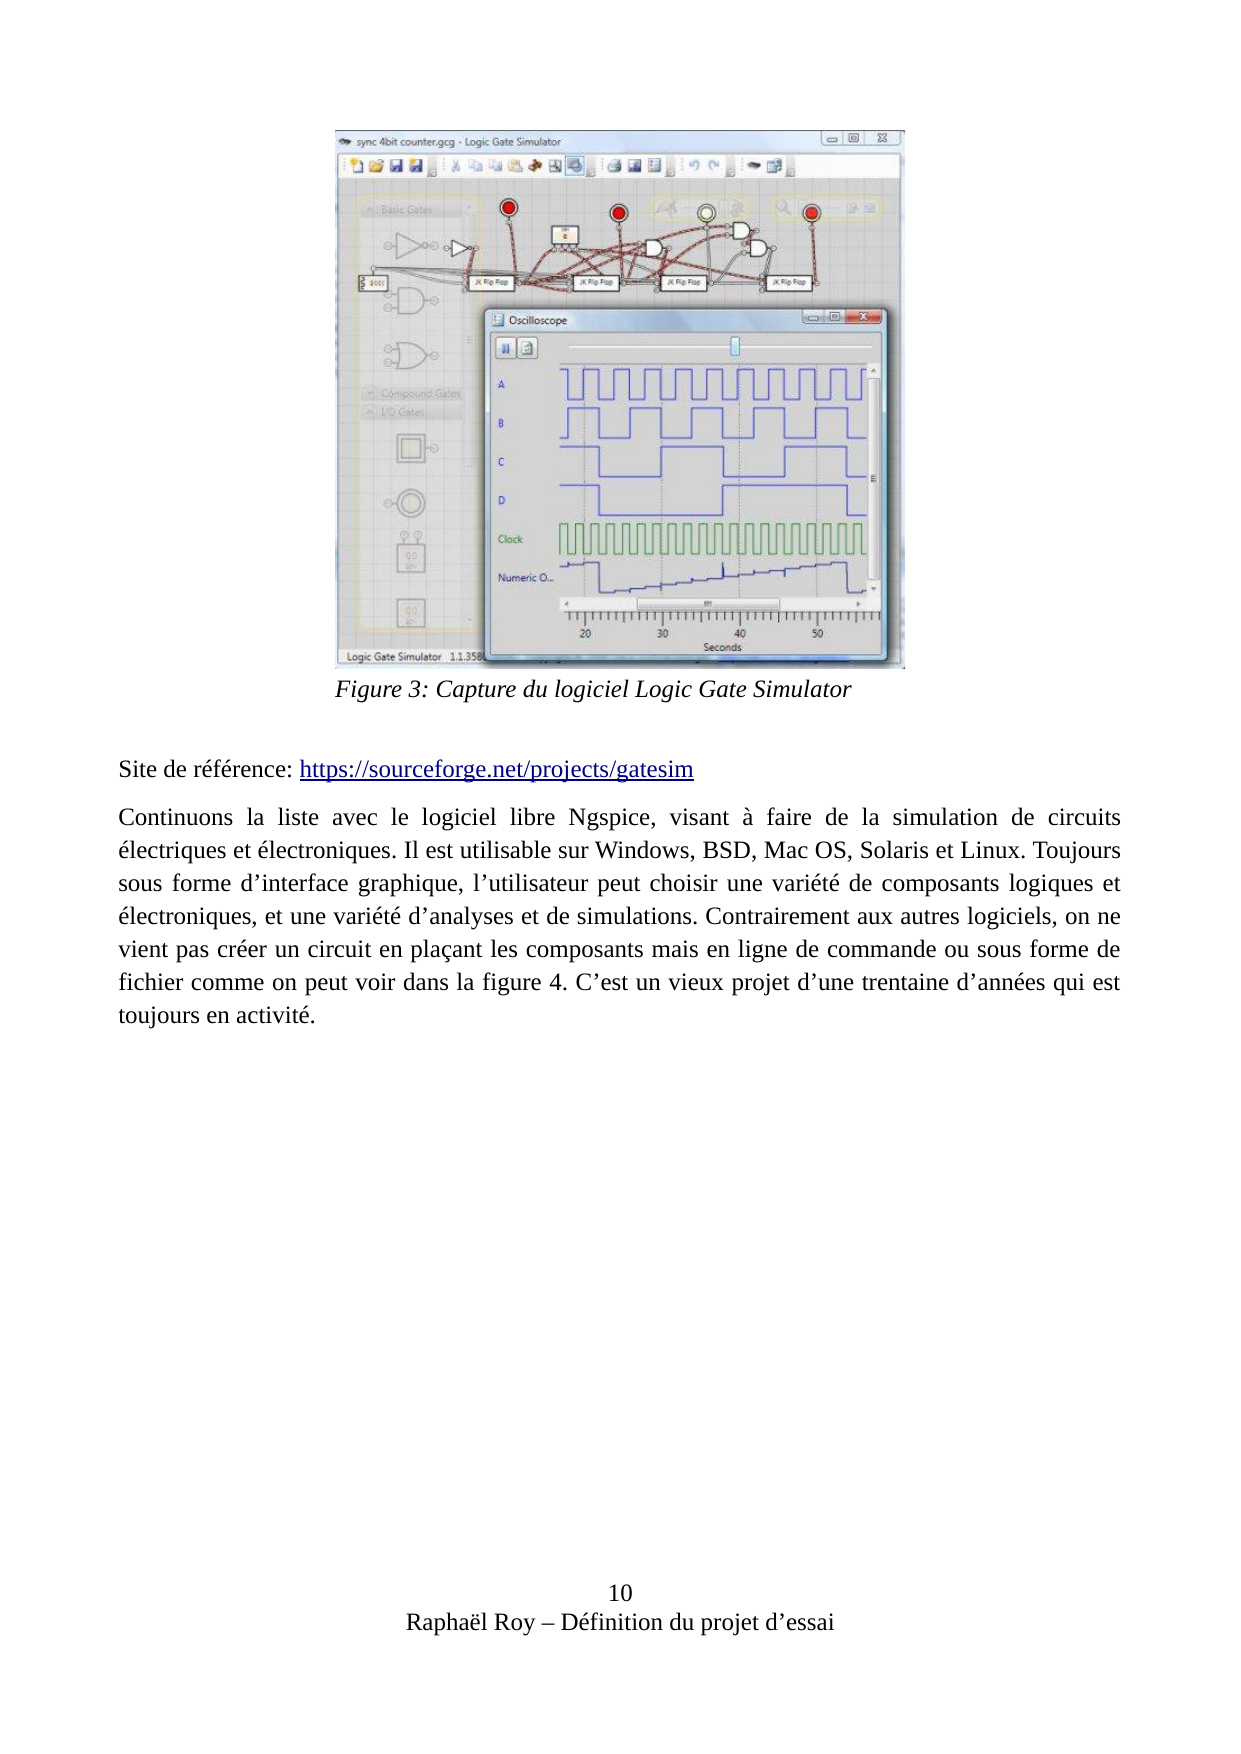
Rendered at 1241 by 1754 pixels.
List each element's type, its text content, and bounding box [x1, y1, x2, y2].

text Site de référence: https://sourceforge.net/projects/gatesim [118, 754, 1122, 783]
text Continuons la liste avec le logiciel libre Ngspice, visant à faire de la simulation de circuits électriques et électroniques. Il est utilisable sur Windows, BSD, Mac OS, Solaris et Linux. Toujours sous forme d’interface graphique, l’utilisateur peut choisir une variété de composants logiques et électroniques, et une variété d’analyses et de simulations. Contrairement aux autres logiciels, on ne vient pas créer un circuit en plaçant les composants mais en ligne de commande ou sous forme de fichier comme on peut voir dans la figure 4. C’est un vieux projet d’une trentaine d’années qui est toujours en activité. [118, 802, 1122, 1029]
text Figure 3: Capture du logiciel Logic Gate Simulator [335, 669, 905, 702]
picture [335, 130, 906, 669]
